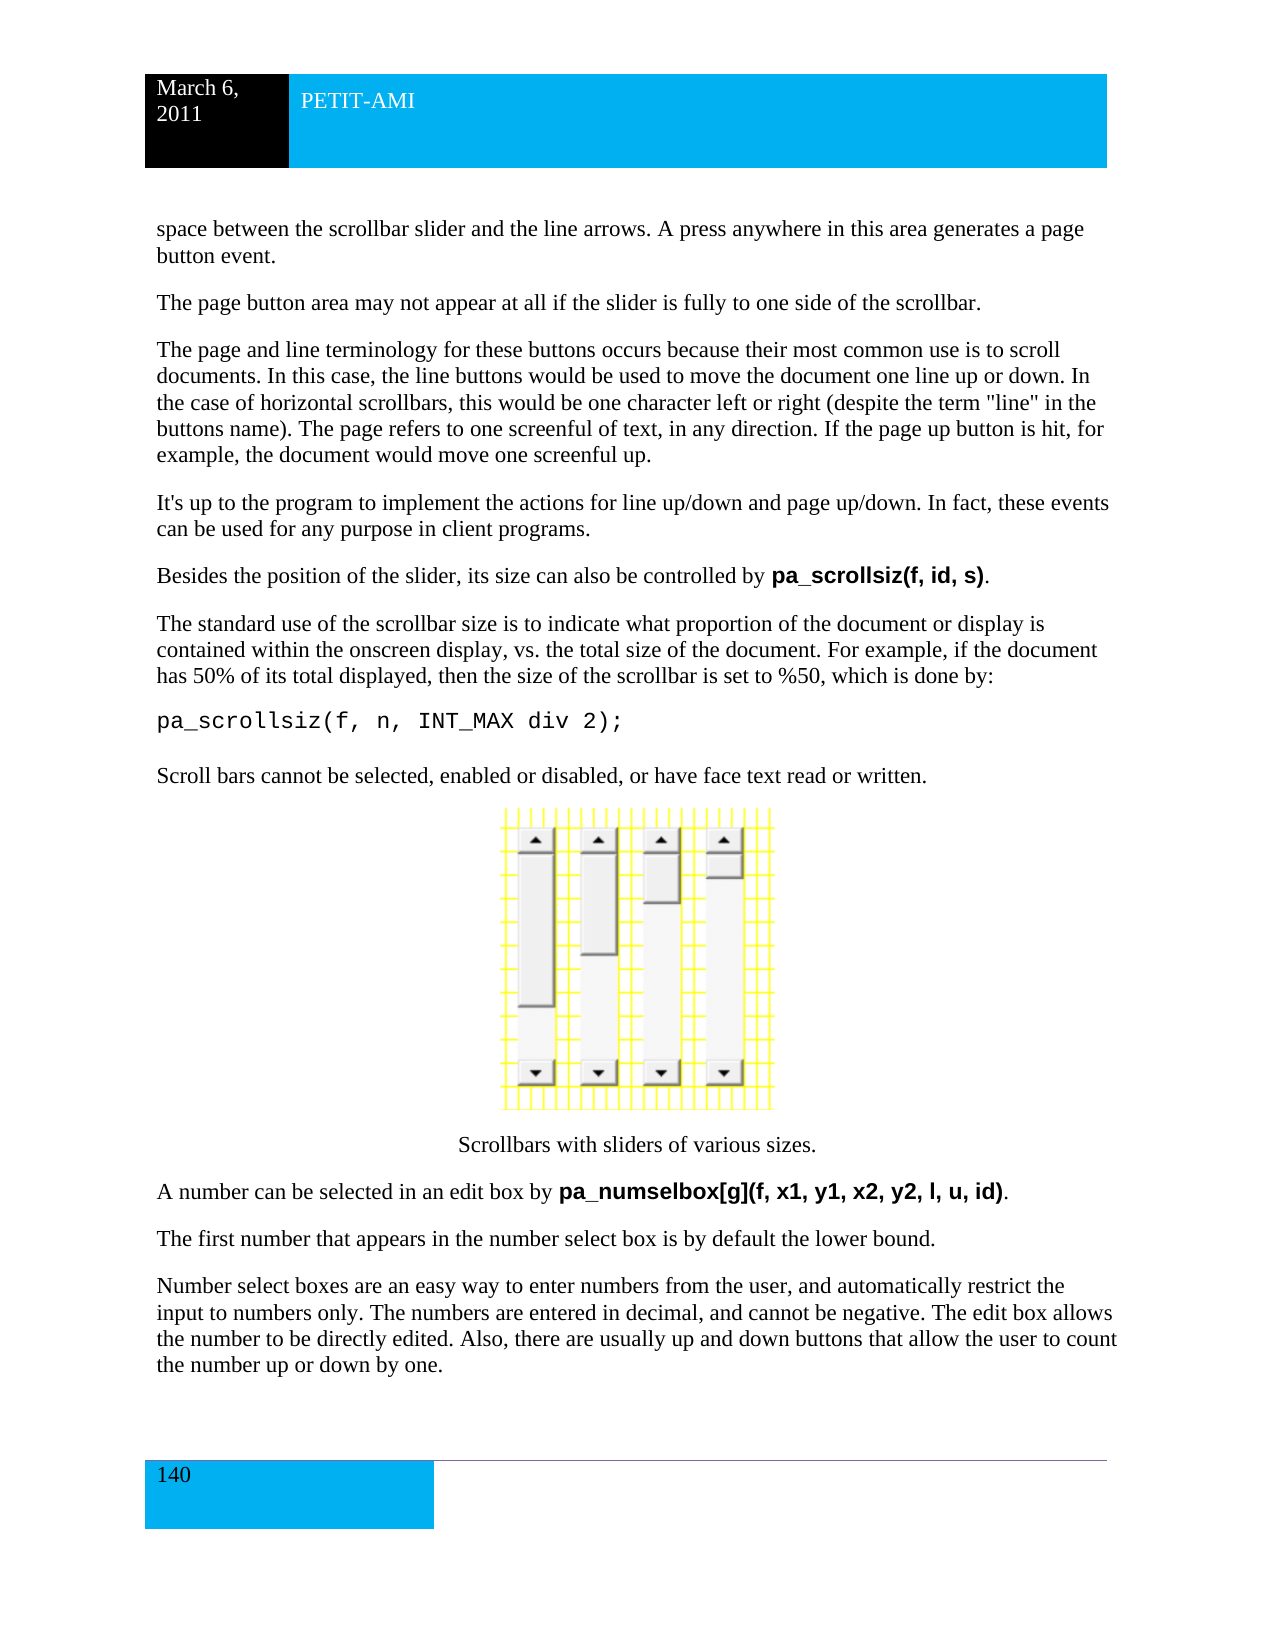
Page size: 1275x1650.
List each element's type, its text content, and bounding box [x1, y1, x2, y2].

text The first number that appears in the number select box is by default the lower bound. [156, 1225, 1118, 1252]
text Scroll bars cannot be selected, enabled or disabled, or have face text read or written. [156, 762, 1118, 788]
text Scrollbars with sliders of various sizes. [156, 1131, 1118, 1157]
text The page button area may not appear at all if the slider is fully to one side of the scrollbar. [156, 289, 1118, 315]
text pa_scrollsiz(f, n, INT_MAX div 2); [156, 709, 1118, 735]
picture [500, 808, 775, 1110]
text A number can be selected in an edit box by pa_numselbox[g](f, x1, y1, x2, y2, l, u, id). [156, 1178, 1118, 1204]
text Number select boxes are an easy way to enter numbers from the user, and automatically restrict the input to numbers only. The numbers are entered in decimal, and cannot be negative. The edit box allows the number to be directly edited. Also, there are usually up and down buttons that allow the user to count the number up or down by one. [156, 1272, 1118, 1378]
text space between the scrollbar slider and the line arrows. A press anywhere in this area generates a page button event. [156, 215, 1118, 268]
text It's up to the program to implement the actions for line up/down and page up/down. In fact, these events can be used for any purpose in client programs. [156, 489, 1118, 541]
text Besides the position of the slider, its size can also be controlled by pa_scrollsiz(f, id, s). [156, 562, 1118, 589]
text The page and line terminology for these buttons occurs because their most common use is to scroll documents. In this case, the line buttons would be used to move the document one line up or down. In the case of horizontal scrollbars, this would be one character left or right (despite the term "line" in the buttons name). The page refers to one screenful of text, in any direction. If the page up button is hit, for example, the document would move one screenful up. [156, 336, 1118, 468]
text The standard use of the scrollbar size is to indicate what proportion of the document or display is contained within the onscreen display, vs. the total size of the document. For example, if the document has 50% of its total displayed, then the size of the scrollbar is set to %50, which is done by: [156, 609, 1118, 689]
